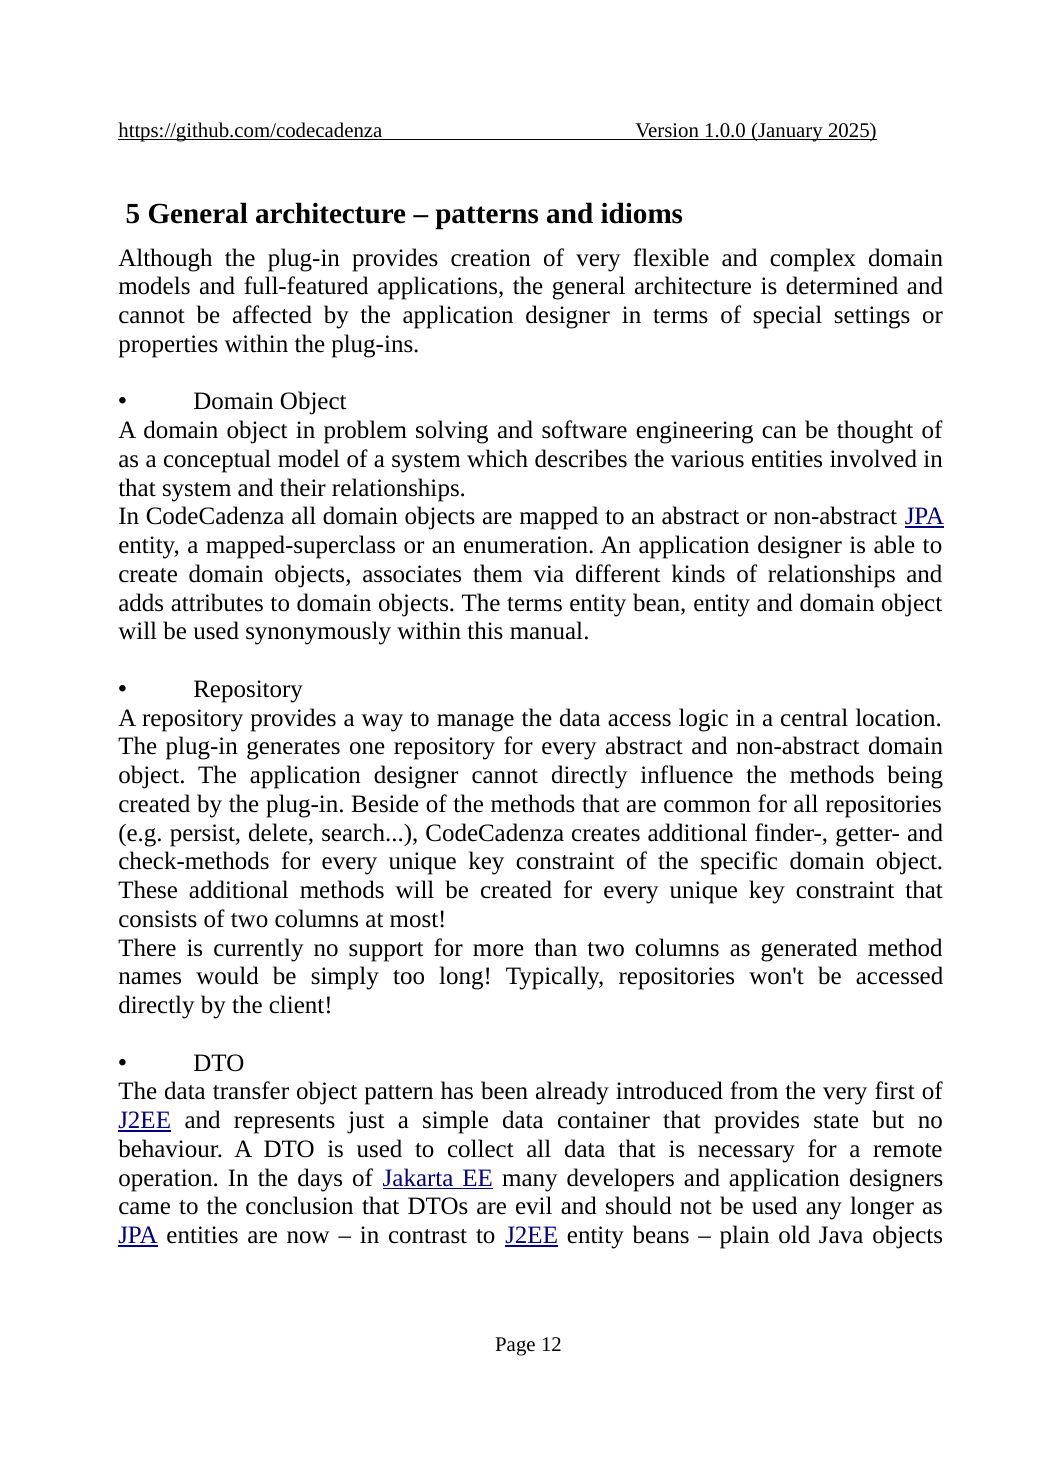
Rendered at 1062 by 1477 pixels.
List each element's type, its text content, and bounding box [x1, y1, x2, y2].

list Repository [118, 674, 944, 703]
text The data transfer object pattern has been already introduced from the very first of J2EE and represents just a simple data container that provides state but no behaviour. A DTO is used to collect all data that is necessary for a remote operation. In the days of Jakarta EE many developers and application designers came to the conclusion that DTOs are evil and should not be used any longer as JPA entities are now – in contrast to J2EE entity beans – plain old Java objects [118, 1076, 944, 1249]
text A domain object in problem solving and software engineering can be thought of as a conceptual model of a system which describes the various entities involved in that system and their relationships. [118, 415, 944, 501]
text A repository provides a way to manage the data access logic in a central location. The plug-in generates one repository for every abstract and non-abstract domain object. The application designer cannot directly influence the methods being created by the plug-in. Beside of the methods that are common for all repositories (e.g. persist, delete, search...), CodeCadenza creates additional finder-, getter- and check-methods for every unique key constraint of the specific domain object. These additional methods will be created for every unique key constraint that consists of two columns at most! [118, 703, 944, 933]
text In CodeCadenza all domain objects are mapped to an abstract or non-abstract JPA entity, a mapped-superclass or an enumeration. An application designer is able to create domain objects, associates them via different kinds of relationships and adds attributes to domain objects. The terms entity bean, entity and domain object will be used synonymously within this manual. [118, 501, 944, 645]
subtitle General architecture – patterns and idioms [118, 197, 944, 230]
list DTO [118, 1048, 944, 1076]
list Domain Object [118, 386, 944, 415]
text There is currently no support for more than two columns as generated method names would be simply too long! Typically, repositories won't be accessed directly by the client! [118, 933, 944, 1019]
text Although the plug-in provides creation of very flexible and complex domain models and full-featured applications, the general architecture is determined and cannot be affected by the application designer in terms of special settings or properties within the plug-ins. [118, 243, 944, 358]
